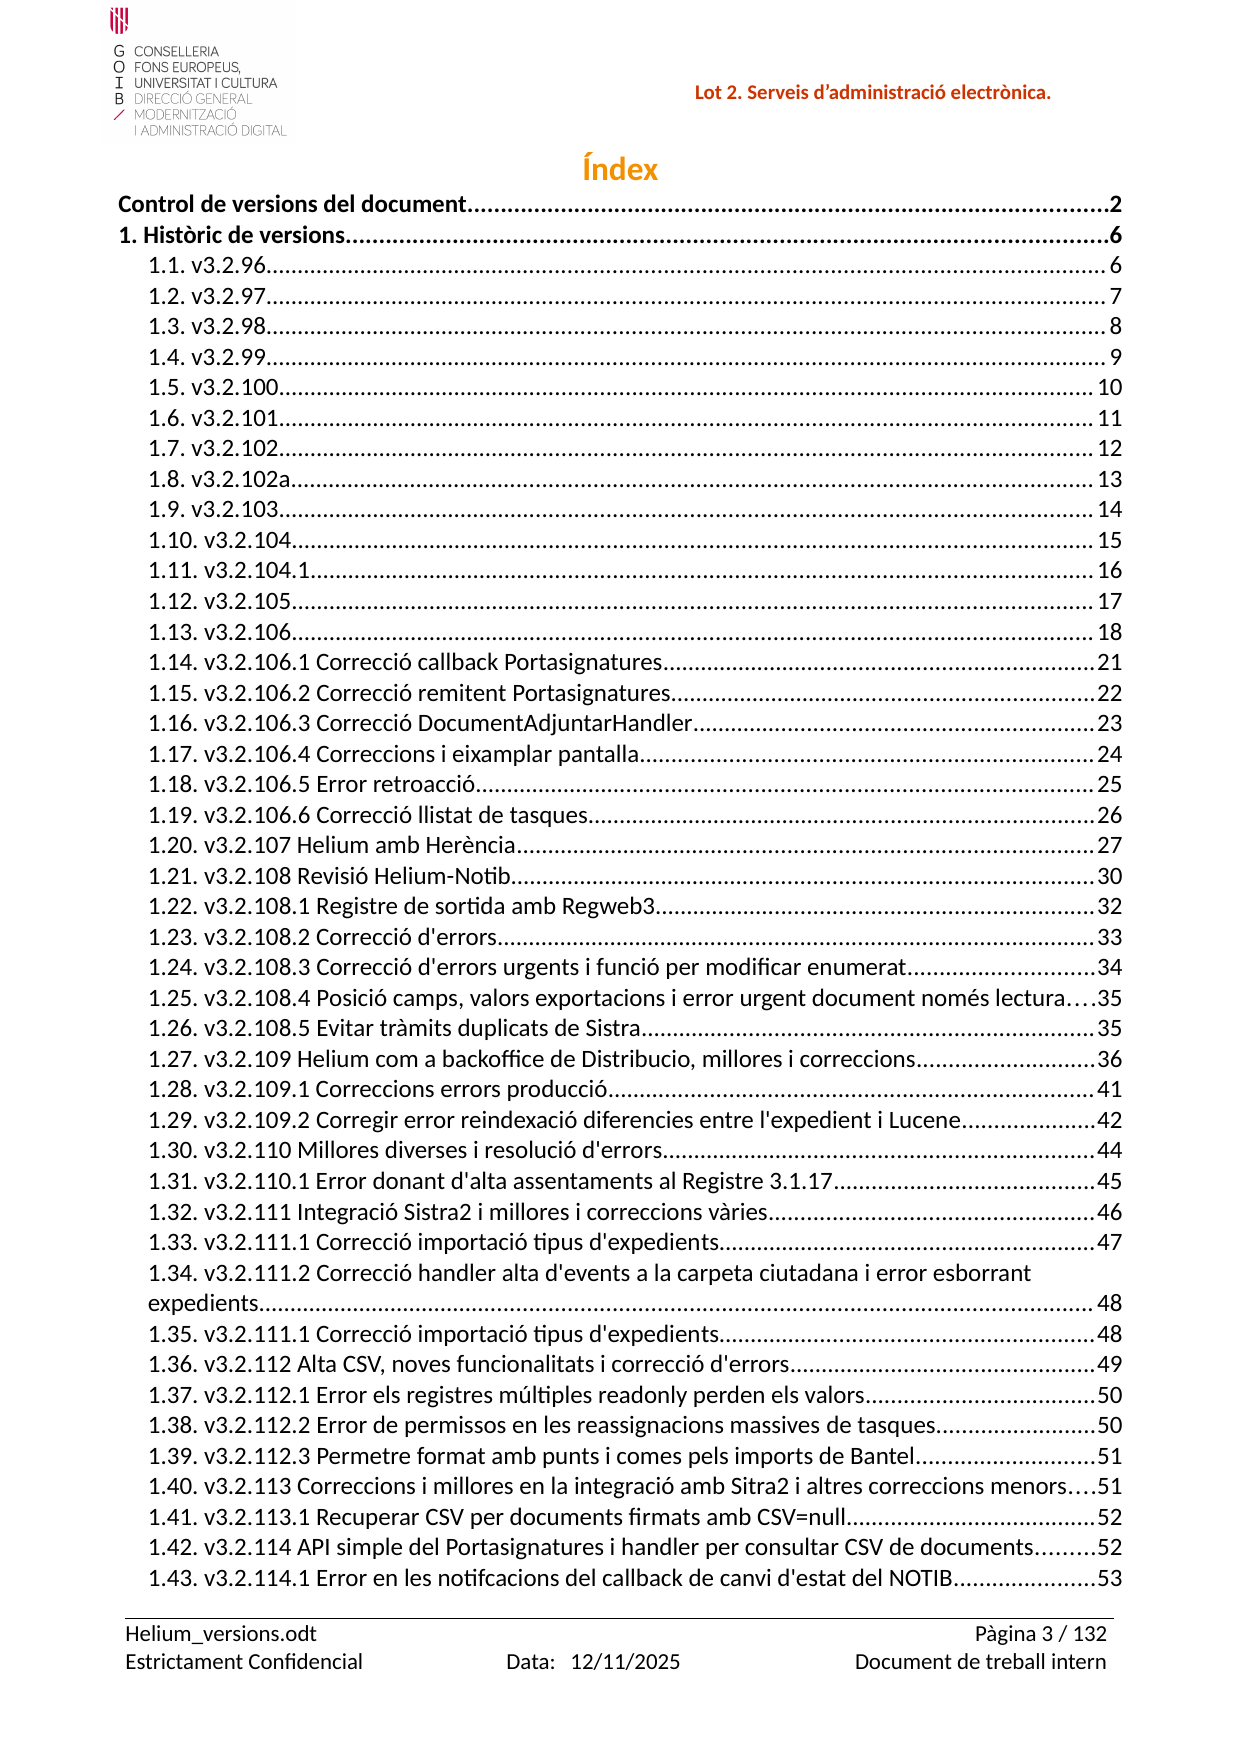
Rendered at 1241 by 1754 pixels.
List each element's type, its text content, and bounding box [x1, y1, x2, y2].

text 1.24. v3.2.108.3 Correcció d'errors urgents i funció per modificar enumerat 34 [148, 951, 1122, 982]
text 1.31. v3.2.110.1 Error donant d'alta assentaments al Registre 3.1.17 45 [148, 1165, 1122, 1196]
text Control de versions del document 2 [118, 188, 1122, 219]
text 1.28. v3.2.109.1 Correccions errors producció 41 [148, 1073, 1122, 1104]
picture [100, 0, 297, 144]
text 1.7. v3.2.102 12 [148, 433, 1122, 463]
text 1.1. v3.2.96 6 [148, 249, 1122, 280]
text 1.37. v3.2.112.1 Error els registres múltiples readonly perden els valors 50 [148, 1379, 1122, 1409]
text 1.5. v3.2.100 10 [148, 372, 1122, 402]
text 1.42. v3.2.114 API simple del Portasignatures i handler per consultar CSV de documents 52 [148, 1531, 1122, 1562]
text 1.8. v3.2.102a 13 [148, 463, 1122, 494]
text 1.18. v3.2.106.5 Error retroacció 25 [148, 768, 1122, 799]
text 1.32. v3.2.111 Integració Sistra2 i millores i correccions vàries 46 [148, 1196, 1122, 1226]
text 1. Històric de versions 6 [118, 219, 1122, 249]
text 1.21. v3.2.108 Revisió Helium-Notib 30 [148, 860, 1122, 890]
text 1.22. v3.2.108.1 Registre de sortida amb Regweb3 32 [148, 890, 1122, 921]
text 1.40. v3.2.113 Correccions i millores en la integració amb Sitra2 i altres correccions menors 51 [148, 1470, 1122, 1501]
text 1.3. v3.2.98 8 [148, 311, 1122, 341]
text 1.36. v3.2.112 Alta CSV, noves funcionalitats i correcció d'errors 49 [148, 1348, 1122, 1379]
text 1.2. v3.2.97 7 [148, 280, 1122, 311]
text 1.6. v3.2.101 11 [148, 402, 1122, 433]
text 1.13. v3.2.106 18 [148, 616, 1122, 646]
text 1.29. v3.2.109.2 Corregir error reindexació diferencies entre l'expedient i Lucene 42 [148, 1104, 1122, 1134]
text 1.14. v3.2.106.1 Correcció callback Portasignatures 21 [148, 646, 1122, 677]
text 1.10. v3.2.104 15 [148, 524, 1122, 555]
text 1.39. v3.2.112.3 Permetre format amb punts i comes pels imports de Bantel 51 [148, 1440, 1122, 1470]
text Índex [118, 148, 1122, 188]
text 1.20. v3.2.107 Helium amb Herència 27 [148, 829, 1122, 860]
text 1.23. v3.2.108.2 Correcció d'errors 33 [148, 921, 1122, 951]
text 1.38. v3.2.112.2 Error de permissos en les reassignacions massives de tasques 50 [148, 1409, 1122, 1440]
text 1.4. v3.2.99 9 [148, 341, 1122, 372]
text 1.17. v3.2.106.4 Correccions i eixamplar pantalla 24 [148, 738, 1122, 768]
text 1.43. v3.2.114.1 Error en les notifcacions del callback de canvi d'estat del NOTIB 53 [148, 1562, 1122, 1592]
text 1.41. v3.2.113.1 Recuperar CSV per documents firmats amb CSV=null 52 [148, 1501, 1122, 1531]
text 1.12. v3.2.105 17 [148, 585, 1122, 616]
text 1.26. v3.2.108.5 Evitar tràmits duplicats de Sistra 35 [148, 1012, 1122, 1043]
text 1.16. v3.2.106.3 Correcció DocumentAdjuntarHandler 23 [148, 707, 1122, 738]
text 1.33. v3.2.111.1 Correcció importació tipus d'expedients 47 [148, 1226, 1122, 1257]
text 1.11. v3.2.104.1 16 [148, 555, 1122, 585]
text 1.30. v3.2.110 Millores diverses i resolució d'errors 44 [148, 1134, 1122, 1165]
text 1.15. v3.2.106.2 Correcció remitent Portasignatures 22 [148, 677, 1122, 707]
text 1.9. v3.2.103 14 [148, 494, 1122, 524]
text 1.25. v3.2.108.4 Posició camps, valors exportacions i error urgent document només lectura 35 [148, 982, 1122, 1012]
text 1.27. v3.2.109 Helium com a backoffice de Distribucio, millores i correccions 36 [148, 1043, 1122, 1073]
text 1.19. v3.2.106.6 Correcció llistat de tasques 26 [148, 799, 1122, 829]
text 1.35. v3.2.111.1 Correcció importació tipus d'expedients 48 [148, 1318, 1122, 1348]
text 1.34. v3.2.111.2 Correcció handler alta d'events a la carpeta ciutadana i error esborrant expedients 48 [148, 1257, 1122, 1318]
